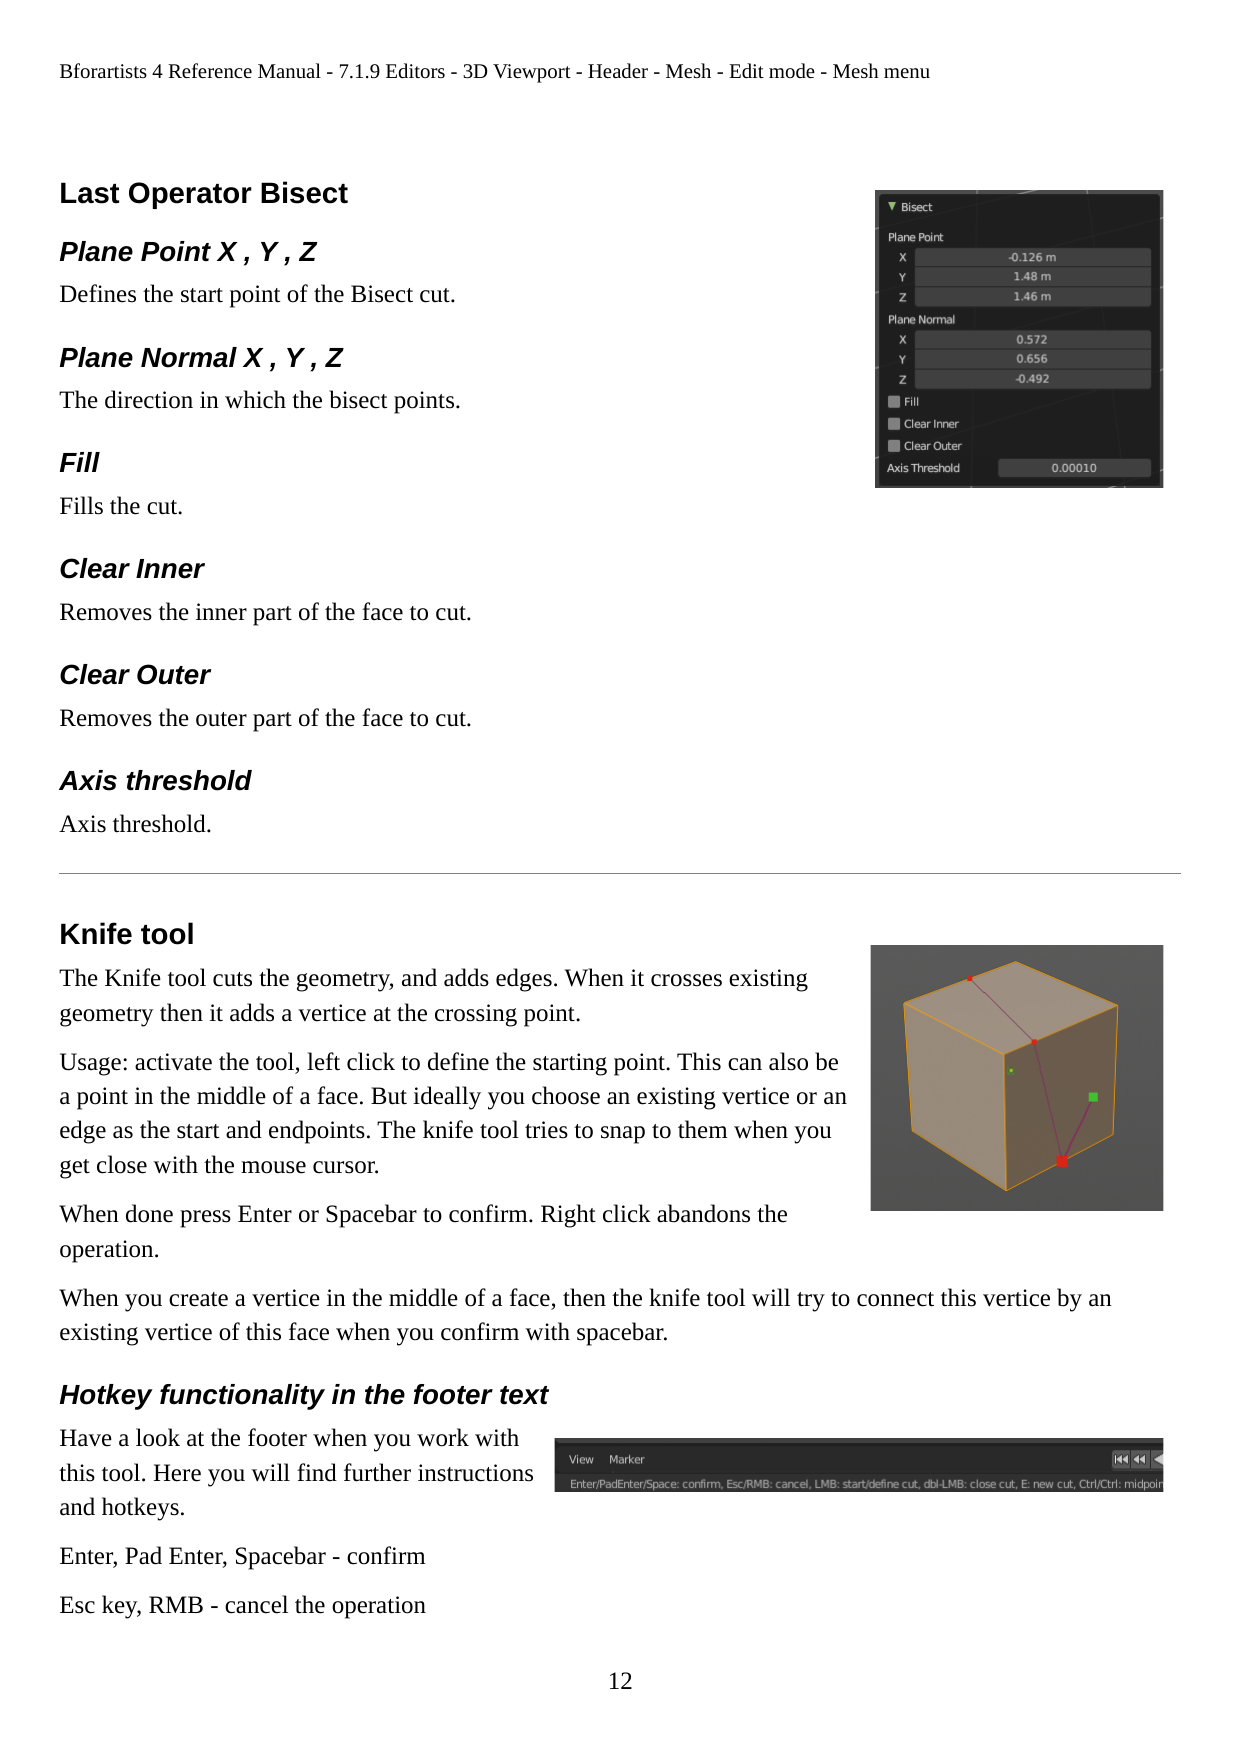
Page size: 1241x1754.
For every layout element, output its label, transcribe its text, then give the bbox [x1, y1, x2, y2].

text Enter, Pad Enter, Spacebar - confirm [59, 1541, 1181, 1570]
subtitle Clear Inner [59, 553, 1181, 585]
picture [875, 190, 1164, 488]
subtitle Axis threshold [59, 765, 1181, 797]
subtitle Plane Normal X , Y , Z [59, 341, 875, 373]
picture [870, 945, 1164, 1211]
text The direction in which the bisect points. [59, 385, 875, 414]
text Esc key, RMB - cancel the operation [59, 1590, 1181, 1619]
subtitle Hotkey functionality in the footer text [59, 1379, 1181, 1411]
subtitle Last Operator Bisect [59, 176, 1181, 210]
text When you create a vertice in the middle of a face, then the knife tool will try to connect this vertice by an existing vertice of this face when you confirm with spacebar. [59, 1283, 1181, 1346]
text Fills the cut. [59, 491, 1181, 520]
subtitle Plane Point X , Y , Z [59, 235, 875, 267]
subtitle [1164, 341, 1181, 373]
subtitle [1164, 235, 1181, 267]
subtitle Knife tool [59, 917, 1181, 951]
subtitle [1164, 447, 1181, 479]
subtitle Clear Outer [59, 659, 1181, 691]
subtitle Fill [59, 447, 875, 479]
text Removes the inner part of the face to cut. [59, 597, 1181, 626]
text Defines the start point of the Bisect cut. [59, 279, 875, 308]
text Removes the outer part of the face to cut. [59, 703, 1181, 732]
picture [554, 1438, 1164, 1492]
text When done press Enter or Spacebar to confirm. Right click abandons the operation. [59, 1199, 1181, 1262]
text Axis threshold. [59, 809, 1181, 838]
text Have a look at the footer when you work with this tool. Here you will find further instructions and hotkeys. [59, 1423, 1181, 1521]
text The Knife tool cuts the geometry, and adds edges. When it crosses existing geometry then it adds a vertice at the crossing point. [59, 963, 870, 1026]
text Usage: activate the tool, left click to define the starting point. This can also be a point in the middle of a face. But ideally you choose an existing vertice or an edge as the start and endpoints. The knife tool tries to snap to them when you get close with the mouse cursor. [59, 1047, 870, 1179]
